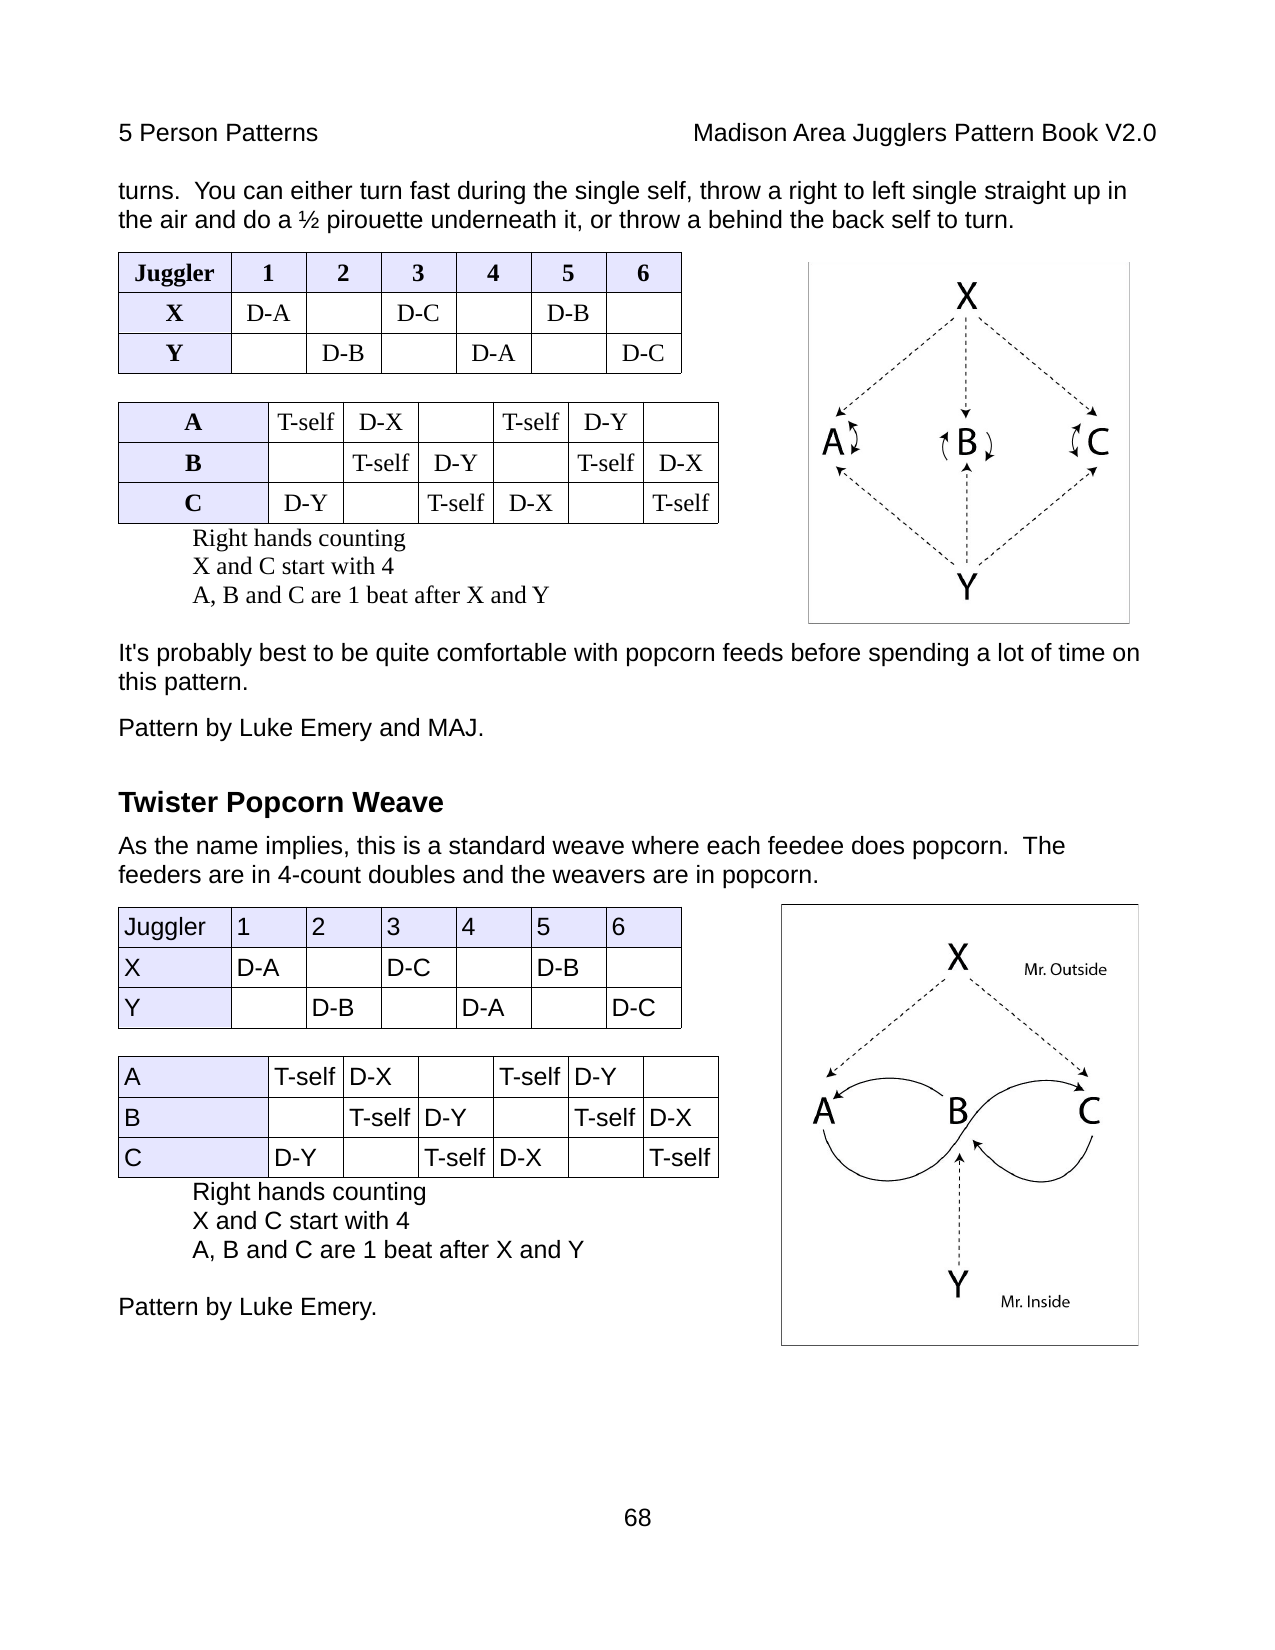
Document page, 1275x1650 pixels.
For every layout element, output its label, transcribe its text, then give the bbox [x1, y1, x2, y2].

text A, B and C are 1 beat after X and Y [118, 1235, 781, 1264]
table_cell Y [119, 988, 231, 1027]
table_header A [119, 403, 268, 442]
table_cell [307, 293, 381, 332]
table_header T-self [494, 1057, 568, 1097]
table_cell D-X [644, 443, 718, 482]
table_header 5 [532, 908, 606, 947]
table_header [644, 1057, 718, 1097]
table_header 3 [382, 908, 456, 947]
table_header 4 [457, 908, 531, 947]
table_cell [607, 948, 681, 987]
text A, B and C are 1 beat after X and Y [118, 580, 808, 609]
table_cell [457, 293, 531, 332]
table_cell [232, 988, 306, 1027]
table_cell [494, 443, 568, 482]
text turns. You can either turn fast during the single self, throw a right to left single straight up in the air and do a ½ pirouette underneath it, or throw a behind the back self to turn. [118, 176, 1157, 234]
table_cell Y [119, 334, 231, 373]
table_header 6 [607, 908, 681, 947]
table_cell T-self [419, 483, 493, 523]
text [1130, 523, 1157, 551]
table_cell [532, 988, 606, 1027]
table_cell [494, 1098, 568, 1137]
table_header 2 [307, 253, 381, 292]
table_header [419, 1057, 493, 1097]
table_cell D-Y [269, 1138, 343, 1177]
table_header T-self [269, 1057, 343, 1097]
table_cell [569, 1138, 643, 1177]
table_cell T-self [569, 443, 643, 482]
table_cell D-C [382, 948, 456, 987]
text X and C start with 4 [118, 1206, 781, 1235]
table_cell D-C [382, 293, 456, 332]
table_cell D-A [457, 988, 531, 1027]
picture [808, 262, 1130, 624]
table_header 5 [532, 253, 606, 292]
table_cell D-Y [419, 1098, 493, 1137]
table_cell T-self [344, 443, 418, 482]
table_cell [344, 1138, 418, 1177]
text [1130, 551, 1157, 580]
table_cell D-B [532, 293, 606, 332]
text As the name implies, this is a standard weave where each feedee does popcorn. The feeders are in 4-count doubles and the weavers are in popcorn. [118, 831, 1157, 888]
table_cell T-self [419, 1138, 493, 1177]
table_cell D-Y [269, 483, 343, 523]
table_cell [269, 443, 343, 482]
table_cell [344, 483, 418, 523]
table_cell D-A [232, 293, 306, 332]
table_header D-X [344, 403, 418, 442]
table_header D-Y [569, 1057, 643, 1097]
picture [781, 904, 1139, 1346]
table_cell [569, 483, 643, 523]
text Right hands counting [118, 1177, 781, 1206]
text Pattern by Luke Emery. [118, 1292, 781, 1321]
table_header Juggler [119, 253, 231, 292]
table_cell B [119, 443, 268, 482]
table_cell D-X [644, 1098, 718, 1137]
table_header [419, 403, 493, 442]
table_cell D-B [307, 334, 381, 373]
table_header 1 [232, 253, 306, 292]
text X and C start with 4 [118, 551, 808, 580]
table_cell [532, 334, 606, 373]
table_header 3 [382, 253, 456, 292]
table_header D-Y [569, 403, 643, 442]
table_header T-self [269, 403, 343, 442]
table_cell D-C [607, 334, 681, 373]
text [1139, 1206, 1157, 1235]
table_cell [307, 948, 381, 987]
table_cell D-X [494, 1138, 568, 1177]
table_cell X [119, 948, 231, 987]
table_cell D-A [457, 334, 531, 373]
table_cell [382, 988, 456, 1027]
table_cell C [119, 483, 268, 523]
table_cell T-self [344, 1098, 418, 1137]
table_header 2 [307, 908, 381, 947]
table_cell [269, 1098, 343, 1137]
table_cell T-self [644, 1138, 718, 1177]
table_cell D-A [232, 948, 306, 987]
table_cell D-B [532, 948, 606, 987]
text [1139, 1292, 1157, 1321]
table_cell T-self [569, 1098, 643, 1137]
table_header D-X [344, 1057, 418, 1097]
table_cell T-self [644, 483, 718, 523]
text Right hands counting [118, 523, 808, 551]
table_cell D-C [607, 988, 681, 1027]
table_cell X [119, 293, 231, 332]
table_header A [119, 1057, 268, 1097]
subtitle Twister Popcorn Weave [118, 785, 1157, 818]
table_cell C [119, 1138, 268, 1177]
table_header Juggler [119, 908, 231, 947]
text Pattern by Luke Emery and MAJ. [118, 713, 1157, 742]
table_cell [382, 334, 456, 373]
table_cell D-X [494, 483, 568, 523]
table_cell D-Y [419, 443, 493, 482]
table_cell [232, 334, 306, 373]
table_cell D-B [307, 988, 381, 1027]
table_header 4 [457, 253, 531, 292]
table_cell [607, 293, 681, 332]
table_cell B [119, 1098, 268, 1137]
table_header T-self [494, 403, 568, 442]
table_header 6 [607, 253, 681, 292]
table_header [644, 403, 718, 442]
table_cell [457, 948, 531, 987]
text It's probably best to be quite comfortable with popcorn feeds before spending a lot of time on this pattern. [118, 638, 1157, 695]
table_header 1 [232, 908, 306, 947]
text [1130, 580, 1157, 609]
text [1139, 1177, 1157, 1206]
